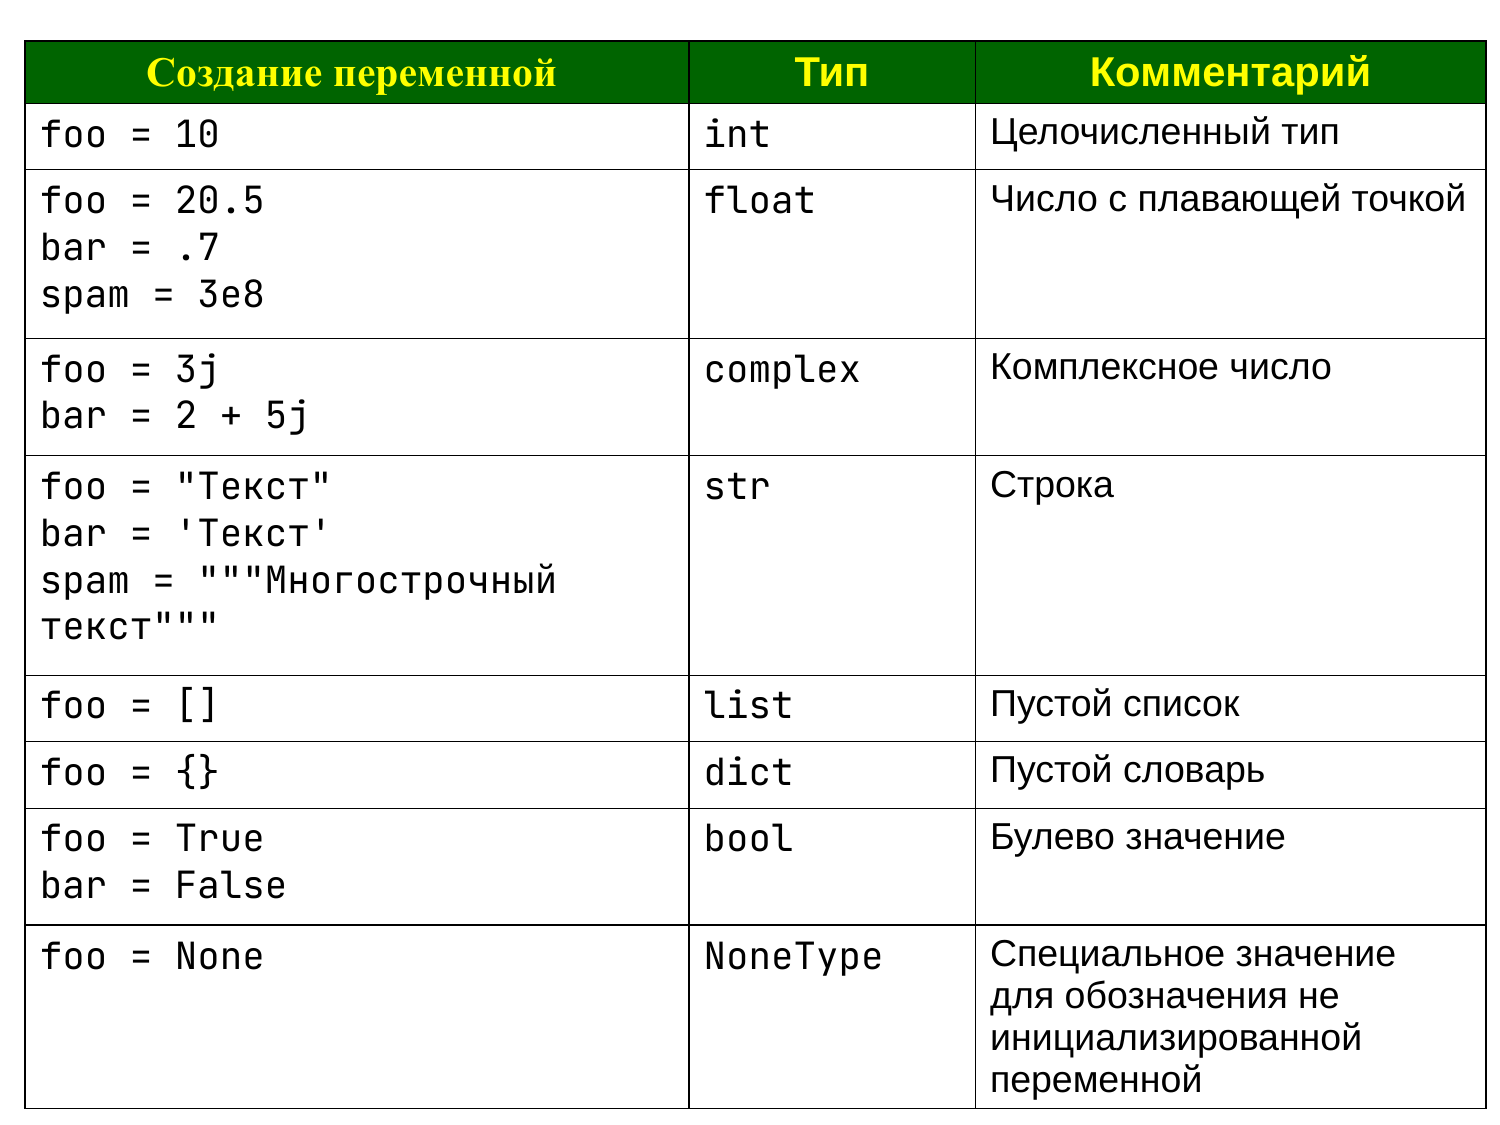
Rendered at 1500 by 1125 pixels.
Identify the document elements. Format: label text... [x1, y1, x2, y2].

table_cell foo = 3j bar = 2 + 5j [26, 339, 688, 455]
table_cell foo = 20.5 bar = .7 spam = 3e8 [26, 170, 688, 338]
table_cell list [690, 676, 975, 741]
table_cell int [690, 104, 975, 169]
table_cell str [690, 456, 975, 675]
table_cell foo = {} [26, 742, 688, 808]
table_header Создание переменной [26, 42, 688, 103]
table_cell Специальное значение для обозначения не инициализированной переменной [976, 926, 1485, 1108]
table_cell complex [690, 339, 975, 455]
table_cell foo = "Текст" bar = 'Текст' spam = """Многострочный текст""" [26, 456, 688, 675]
table_cell Число с плавающей точкой [976, 170, 1485, 338]
table_cell foo = 10 [26, 104, 688, 169]
table_cell float [690, 170, 975, 338]
table_cell Пустой список [976, 676, 1485, 741]
table_cell Булево значение [976, 809, 1485, 924]
table_header Комментарий [976, 42, 1485, 103]
table_cell Комплексное число [976, 339, 1485, 455]
table_cell bool [690, 809, 975, 924]
table_cell Целочисленный тип [976, 104, 1485, 169]
table_cell foo = True bar = False [26, 809, 688, 924]
table_cell dict [690, 742, 975, 808]
table_header Тип [690, 42, 975, 103]
table_cell foo = None [26, 926, 688, 1108]
table_cell NoneType [690, 926, 975, 1108]
table_cell Пустой словарь [976, 742, 1485, 808]
table_cell Строка [976, 456, 1485, 675]
table_cell foo = [] [26, 676, 688, 741]
